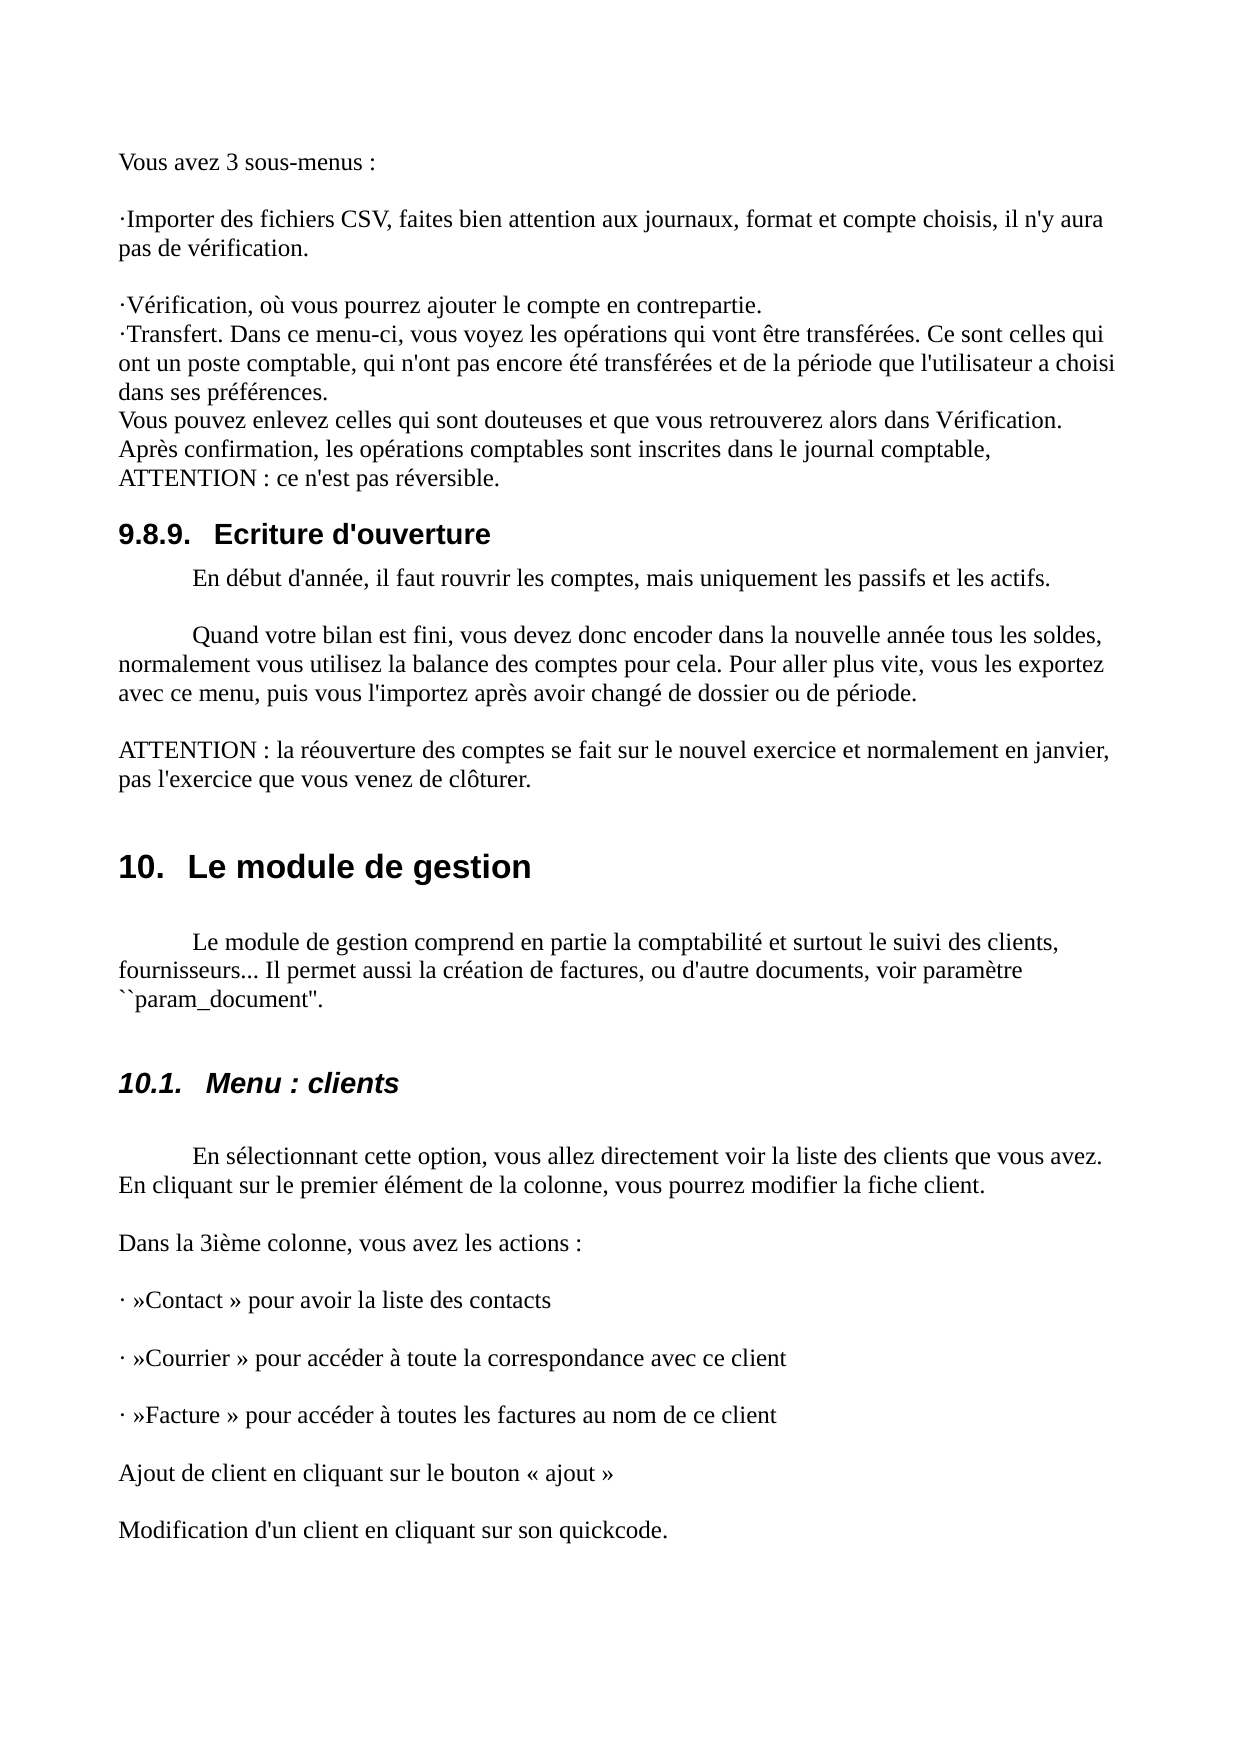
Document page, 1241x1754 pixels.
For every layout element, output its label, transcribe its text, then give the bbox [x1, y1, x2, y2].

text · »Courrier » pour accéder à toute la correspondance avec ce client [118, 1343, 1122, 1371]
subtitle Ecriture d'ouverture [118, 517, 1122, 550]
text En début d'année, il faut rouvrir les comptes, mais uniquement les passifs et les actifs. [118, 563, 1122, 592]
text Vous avez 3 sous-menus : [118, 147, 1122, 176]
text Le module de gestion comprend en partie la comptabilité et surtout le suivi des clients, fournisseurs... Il permet aussi la création de factures, ou d'autre documents, voir paramètre ``param_document''. [118, 927, 1122, 1013]
text En sélectionnant cette option, vous allez directement voir la liste des clients que vous avez. En cliquant sur le premier élément de la colonne, vous pourrez modifier la fiche client. [118, 1141, 1122, 1199]
text Vous pouvez enlevez celles qui sont douteuses et que vous retrouverez alors dans Vérification. Après confirmation, les opérations comptables sont inscrites dans le journal comptable, ATTENTION : ce n'est pas réversible. [118, 406, 1122, 492]
text ·Vérification, où vous pourrez ajouter le compte en contrepartie. [118, 291, 1122, 319]
text Quand votre bilan est fini, vous devez donc encoder dans la nouvelle année tous les soldes, normalement vous utilisez la balance des comptes pour cela. Pour aller plus vite, vous les exportez avec ce menu, puis vous l'importez après avoir changé de dossier ou de période. [118, 620, 1122, 707]
text Dans la 3ième colonne, vous avez les actions : [118, 1228, 1122, 1256]
subtitle Menu : clients [118, 1067, 1122, 1100]
text ·Importer des fichiers CSV, faites bien attention aux journaux, format et compte choisis, il n'y aura pas de vérification. [118, 204, 1122, 262]
text · »Facture » pour accéder à toutes les factures au nom de ce client [118, 1400, 1122, 1429]
text · »Contact » pour avoir la liste des contacts [118, 1285, 1122, 1314]
text ATTENTION : la réouverture des comptes se fait sur le nouvel exercice et normalement en janvier, pas l'exercice que vous venez de clôturer. [118, 735, 1122, 793]
text ·Transfert. Dans ce menu-ci, vous voyez les opérations qui vont être transférées. Ce sont celles qui ont un poste comptable, qui n'ont pas encore été transférées et de la période que l'utilisateur a choisi dans ses préférences. [118, 319, 1122, 406]
subtitle Le module de gestion [118, 847, 1122, 885]
text Ajout de client en cliquant sur le bouton « ajout » [118, 1458, 1122, 1486]
text Modification d'un client en cliquant sur son quickcode. [118, 1515, 1122, 1544]
